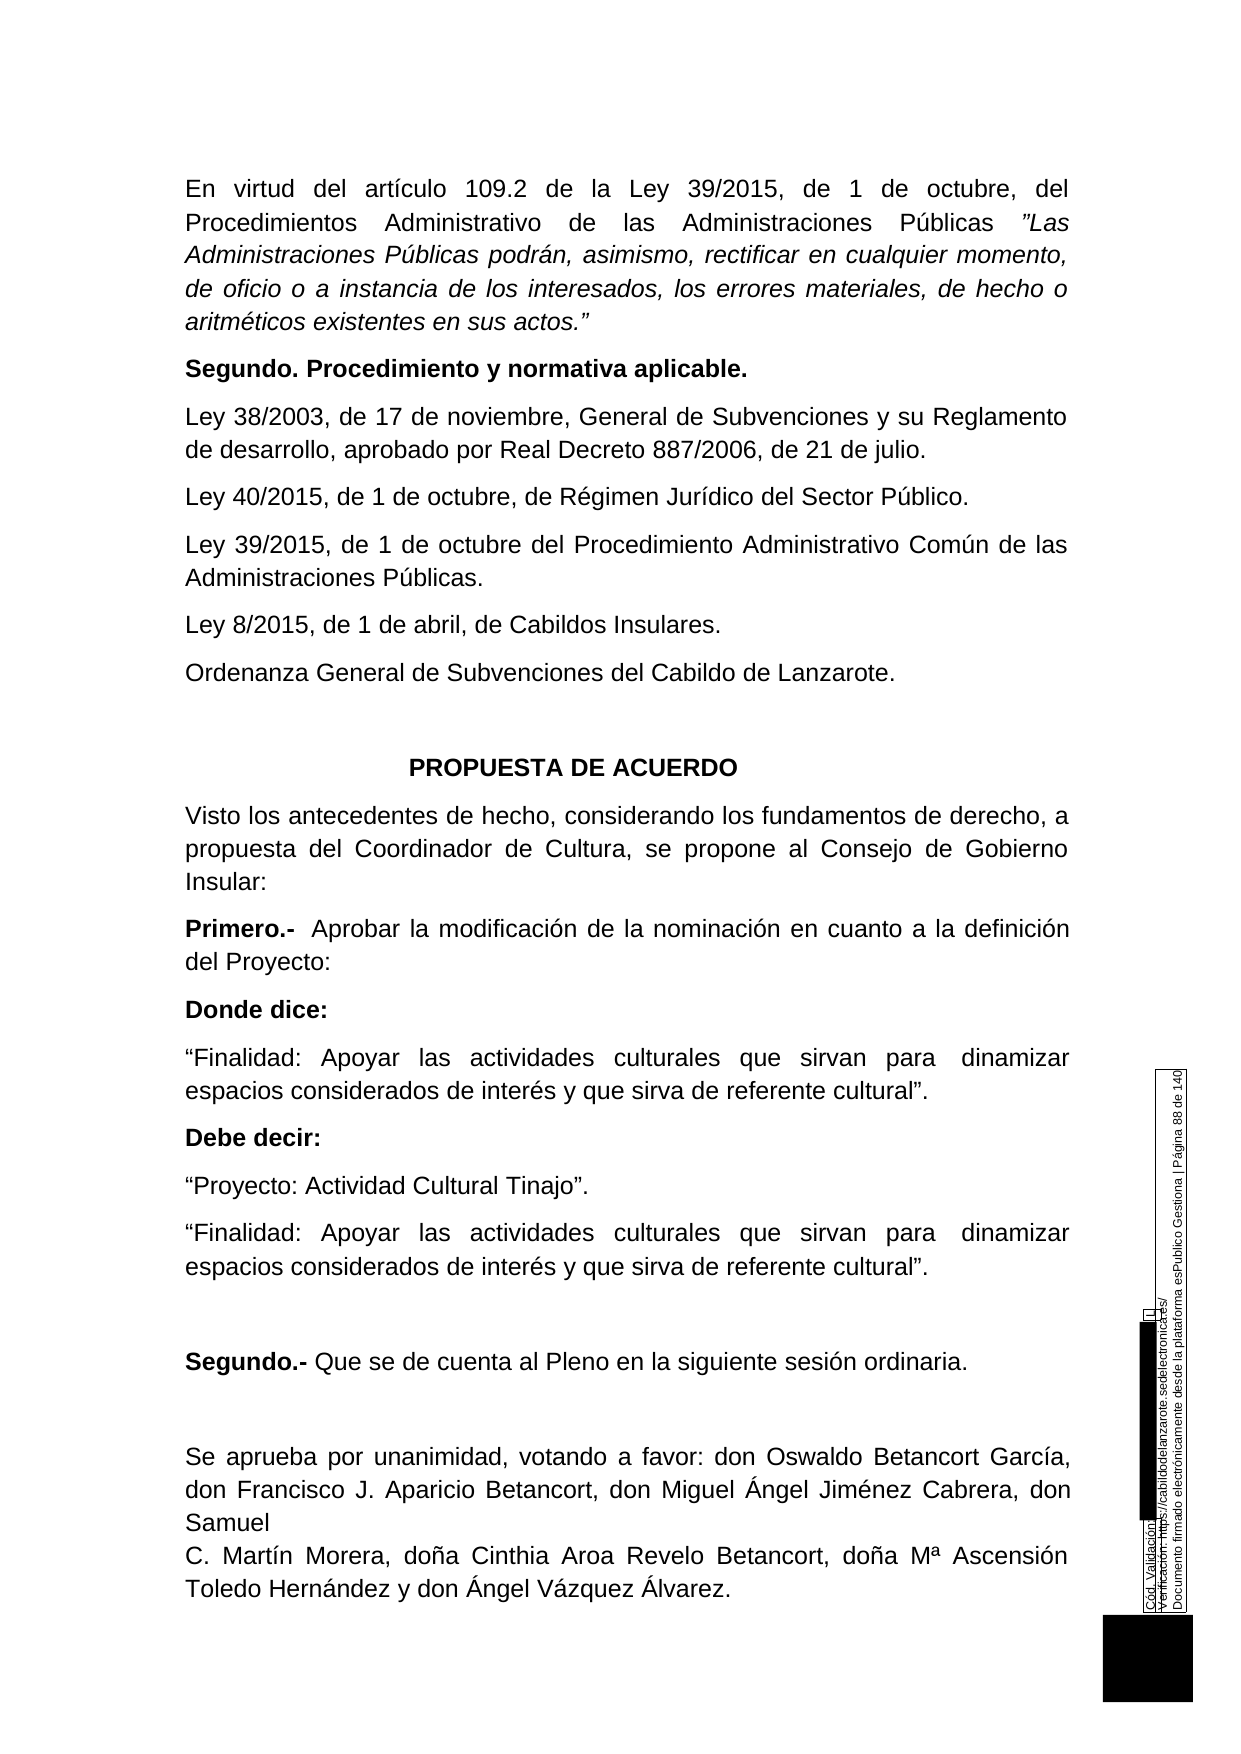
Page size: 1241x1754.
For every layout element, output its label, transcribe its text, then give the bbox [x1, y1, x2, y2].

text L [1144, 1311, 1155, 1320]
subtitle Debe decir: [185, 1123, 1088, 1152]
text Primero.- Aprobar la modificación de la nominación en cuanto a la definición del Proyecto: [185, 914, 1071, 976]
text Documento firmado electrónicamente desde la plataforma esPublico Gestiona | Página 88 de 140 [1171, 1071, 1184, 1612]
text “Finalidad: Apoyar las actividades culturales que sirvan para dinamizar espacios considerados de interés y que sirva de referente cultural”. [185, 1043, 1070, 1104]
text Verificación: https://cabildodelanzarote.sedelectronica.es/ [1156, 1071, 1169, 1612]
text Ordenanza General de Subvenciones del Cabildo de Lanzarote. [185, 658, 1088, 687]
text Ley 8/2015, de 1 de abril, de Cabildos Insulares. [185, 610, 1088, 639]
subtitle Segundo. Procedimiento y normativa aplicable. [185, 354, 1088, 383]
text Se aprueba por unanimidad, votando a favor: don Oswaldo Betancort García, don Francisco J. Aparicio Betancort, don Miguel Ángel Jiménez Cabrera, don Samuel [185, 1442, 1071, 1537]
subtitle PROPUESTA DE ACUERDO [211, 753, 936, 782]
text Cód. Validación: [1144, 1520, 1155, 1612]
text Visto los antecedentes de hecho, considerando los fundamentos de derecho, a propuesta del Coordinador de Cultura, se propone al Consejo de Gobierno Insular: [185, 801, 1070, 896]
text Segundo.- Que se de cuenta al Pleno en la siguiente sesión ordinaria. [185, 1346, 1088, 1375]
text C. Martín Morera, doña Cinthia Aroa Revelo Betancort, doña Mª Ascensión Toledo Hernández y don Ángel Vázquez Álvarez. [185, 1541, 1088, 1603]
text “Proyecto: Actividad Cultural Tinajo”. [185, 1171, 1088, 1199]
text Ley 40/2015, de 1 de octubre, de Régimen Jurídico del Sector Público. [185, 482, 1088, 511]
text Ley 39/2015, de 1 de octubre del Procedimiento Administrativo Común de las Administraciones Públicas. [185, 530, 1069, 592]
text “Finalidad: Apoyar las actividades culturales que sirvan para dinamizar espacios considerados de interés y que sirva de referente cultural”. [185, 1218, 1070, 1280]
text En virtud del artículo 109.2 de la Ley 39/2015, de 1 de octubre, del Procedimientos Administrativo de las Administraciones Públicas ”Las Administraciones Públicas podrán, asimismo, rectificar en cualquier momento, de oficio o a instancia de los interesados, los errores materiales, de hecho o aritméticos existentes en sus actos.” [185, 174, 1069, 335]
text Ley 38/2003, de 17 de noviembre, General de Subvenciones y su Reglamento de desarrollo, aprobado por Real Decreto 887/2006, de 21 de julio. [185, 402, 1069, 463]
subtitle Donde dice: [185, 995, 1088, 1024]
